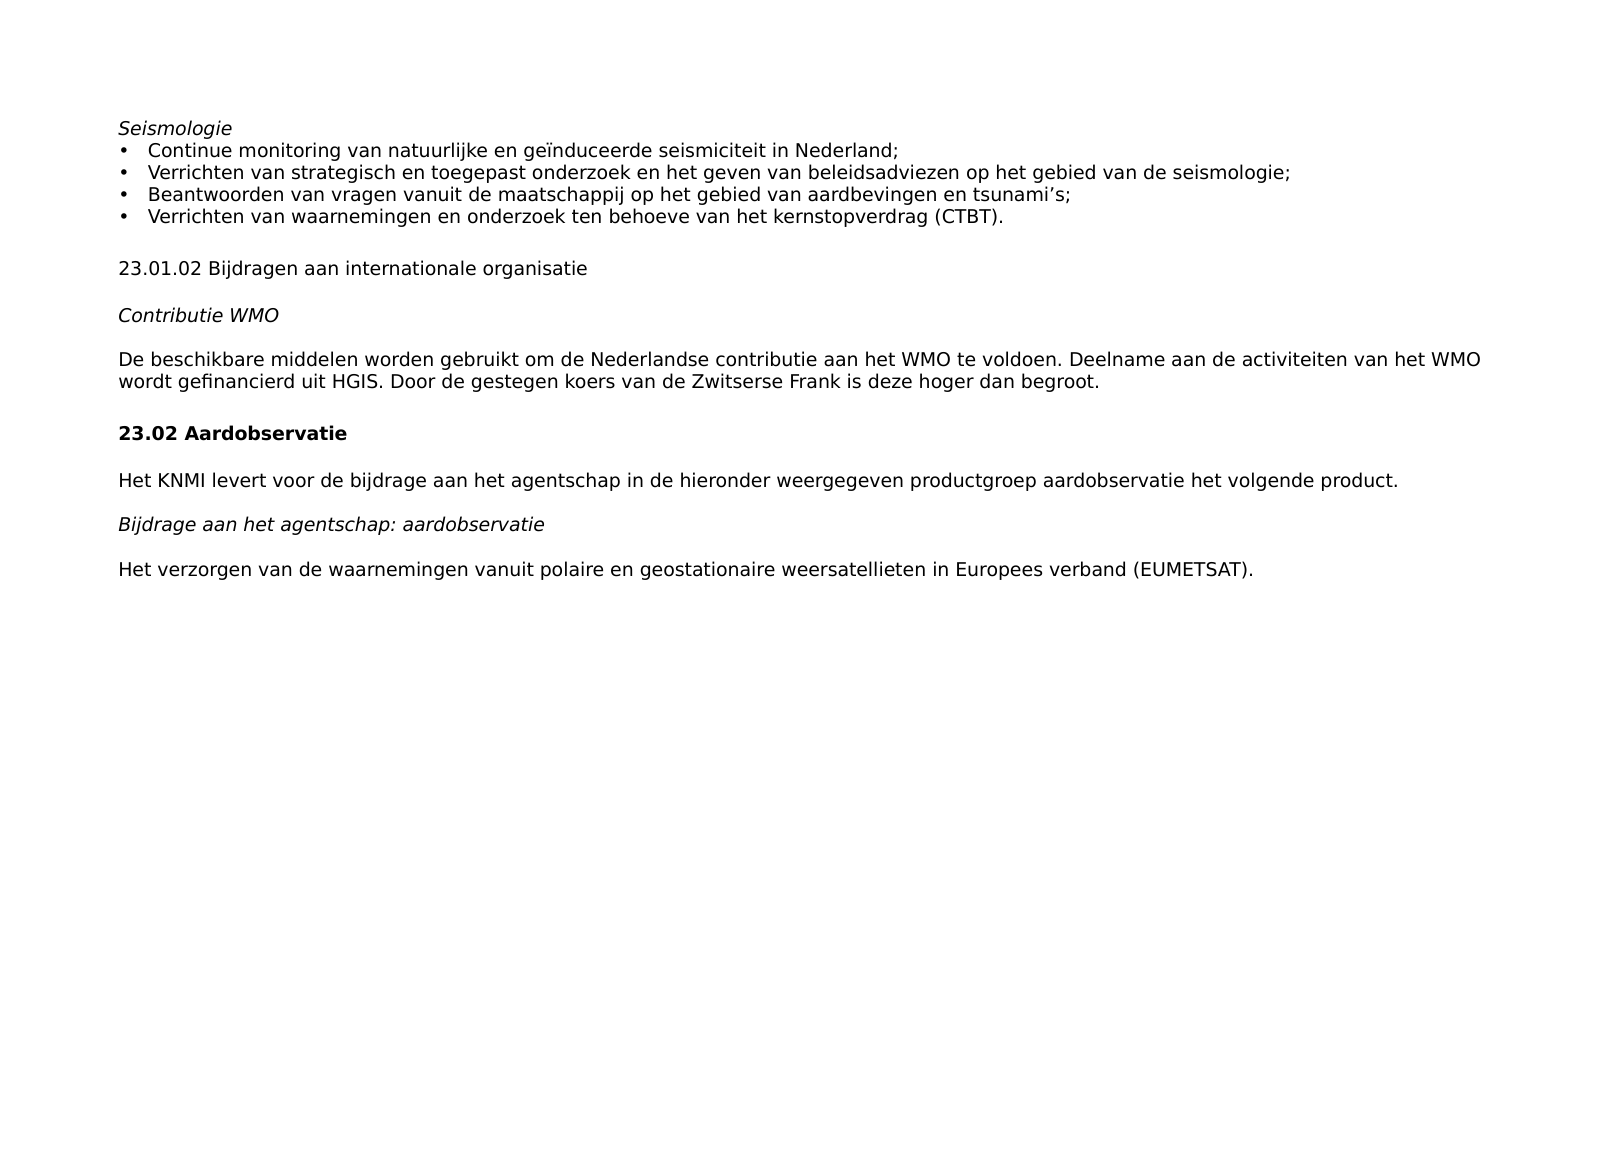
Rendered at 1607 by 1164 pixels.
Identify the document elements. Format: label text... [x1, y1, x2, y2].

text • Verrichten van strategisch en toegepast onderzoek en het geven van beleidsadviezen op het gebied van de seismologie; [118, 162, 1488, 184]
text De beschikbare middelen worden gebruikt om de Nederlandse contributie aan het WMO te voldoen. Deelname aan de activiteiten van het WMO wordt gefinancierd uit HGIS. Door de gestegen koers van de Zwitserse Frank is deze hoger dan begroot. [118, 349, 1488, 393]
text • Verrichten van waarnemingen en onderzoek ten behoeve van het kernstopverdrag (CTBT). [118, 206, 1488, 228]
text Het KNMI levert voor de bijdrage aan het agentschap in de hieronder weergegeven productgroep aardobservatie het volgende product. [118, 470, 1488, 492]
subtitle Seismologie [118, 118, 1488, 140]
text Het verzorgen van de waarnemingen vanuit polaire en geostationaire weersatellieten in Europees verband (EUMETSAT). [118, 558, 1488, 580]
text • Beantwoorden van vragen vanuit de maatschappij op het gebied van aardbevingen en tsunami’s; [118, 184, 1488, 206]
text • Continue monitoring van natuurlijke en geïnduceerde seismiciteit in Nederland; [118, 140, 1488, 162]
subtitle Contributie WMO [118, 305, 1488, 327]
subtitle Bijdrage aan het agentschap: aardobservatie [118, 514, 1488, 536]
subtitle 23.02 Aardobservatie [118, 423, 1488, 445]
subtitle 23.01.02 Bijdragen aan internationale organisatie [118, 258, 1488, 280]
